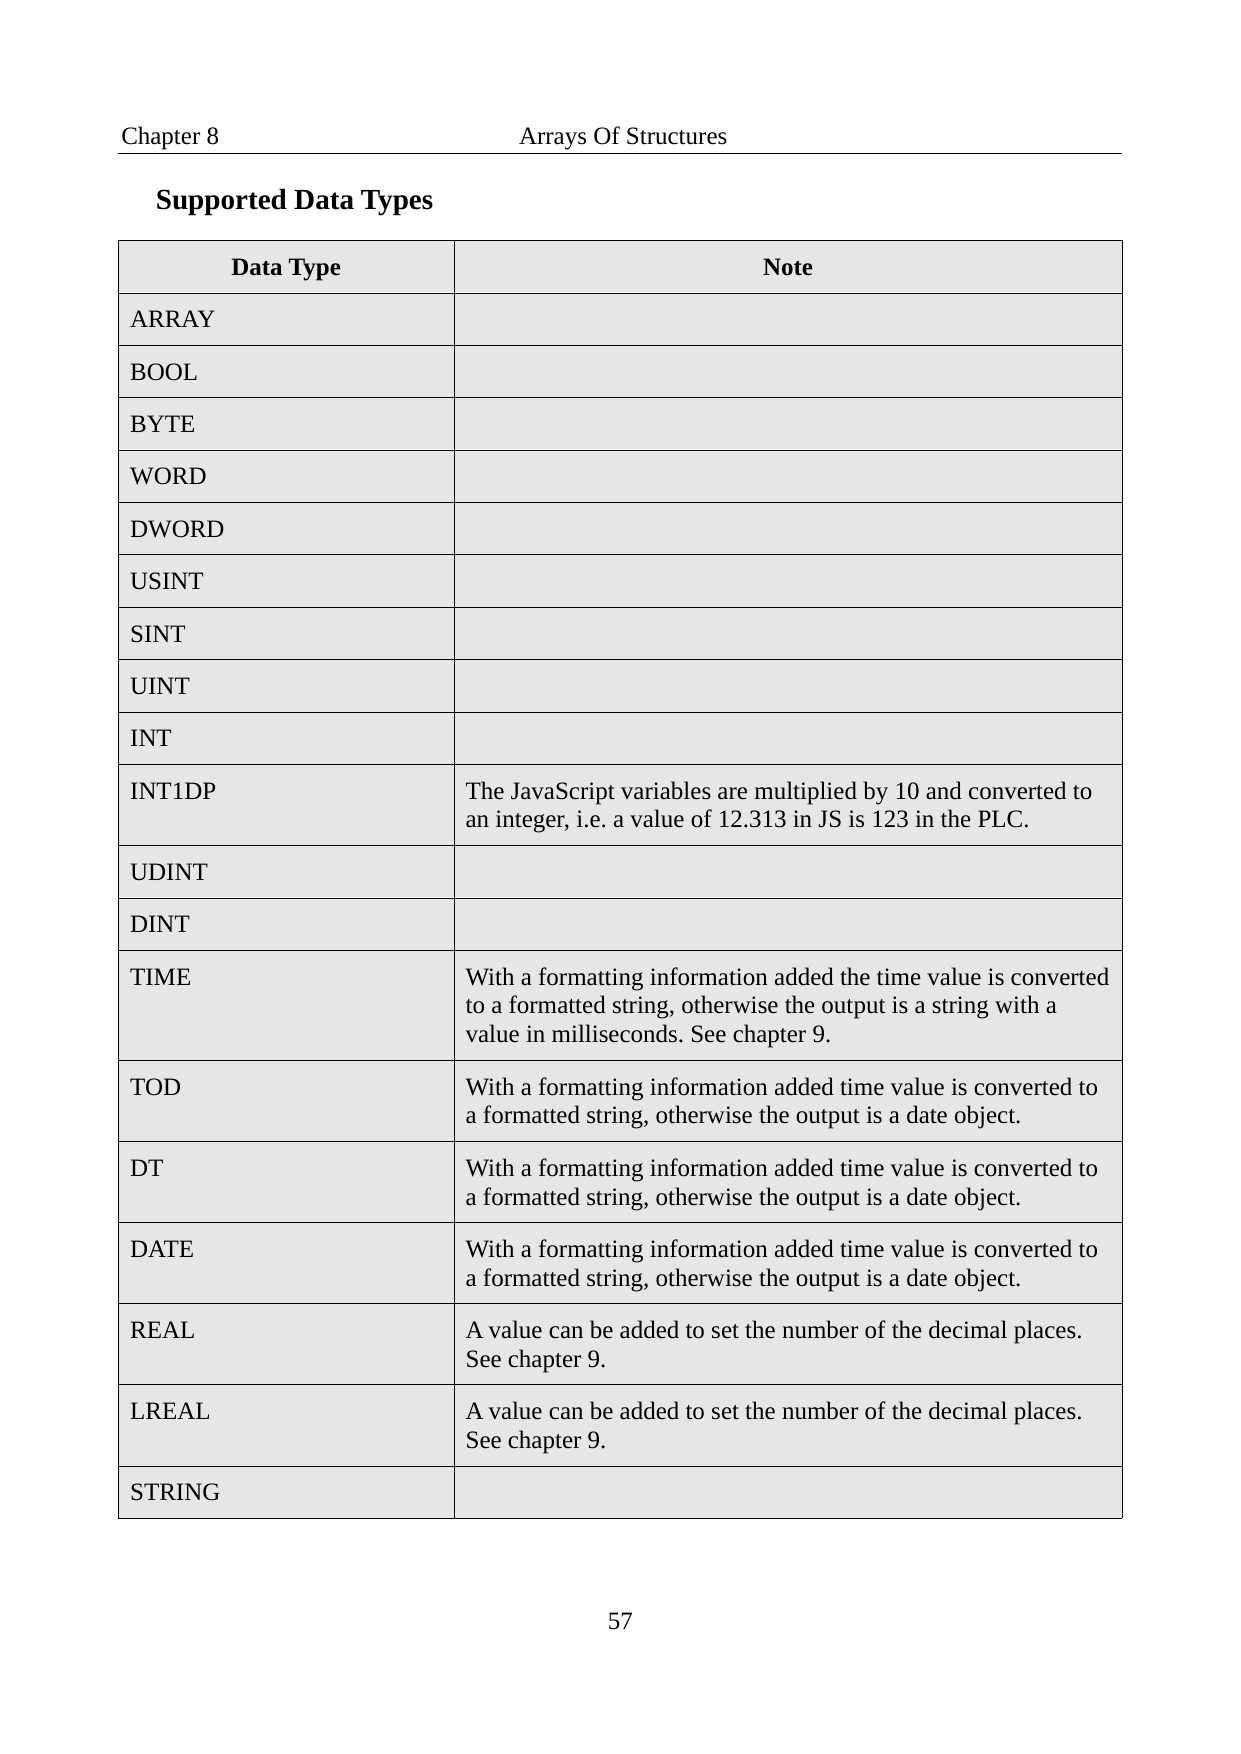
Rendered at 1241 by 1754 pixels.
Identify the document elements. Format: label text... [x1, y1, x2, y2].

table_cell DINT [119, 899, 454, 950]
table_cell UDINT [119, 846, 454, 897]
table_cell DWORD [119, 503, 454, 554]
table_cell A value can be added to set the number of the decimal places. See chapter 9. [455, 1385, 1122, 1466]
table_cell INT [119, 713, 454, 764]
table_cell [455, 608, 1122, 659]
table_cell WORD [119, 451, 454, 502]
table_cell LREAL [119, 1385, 454, 1466]
table_cell SINT [119, 608, 454, 659]
table_cell TOD [119, 1061, 454, 1141]
table_cell [455, 294, 1122, 345]
table_cell With a formatting information added time value is converted to a formatted string, otherwise the output is a date object. [455, 1223, 1122, 1303]
table_cell DATE [119, 1223, 454, 1303]
table_header Note [455, 241, 1122, 292]
table_cell [455, 899, 1122, 950]
table_cell BYTE [119, 398, 454, 449]
table_cell With a formatting information added time value is converted to a formatted string, otherwise the output is a date object. [455, 1061, 1122, 1141]
table_header Data Type [119, 241, 454, 292]
table_cell REAL [119, 1304, 454, 1384]
table_cell BOOL [119, 346, 454, 397]
table_cell [455, 398, 1122, 449]
table_cell TIME [119, 951, 454, 1060]
table_cell [455, 346, 1122, 397]
table_cell With a formatting information added the time value is converted to a formatted string, otherwise the output is a string with a value in milliseconds. See chapter 9. [455, 951, 1122, 1060]
subtitle Supported Data Types [156, 182, 1122, 216]
table_cell ARRAY [119, 294, 454, 345]
table_cell DT [119, 1142, 454, 1222]
table_cell [455, 451, 1122, 502]
table_cell [455, 1467, 1122, 1518]
table_cell [455, 555, 1122, 607]
table_cell STRING [119, 1467, 454, 1518]
table_cell UINT [119, 660, 454, 712]
table_cell [455, 660, 1122, 712]
table_cell USINT [119, 555, 454, 607]
table_cell INT1DP [119, 765, 454, 845]
table_cell With a formatting information added time value is converted to a formatted string, otherwise the output is a date object. [455, 1142, 1122, 1222]
table_cell [455, 846, 1122, 897]
table_cell A value can be added to set the number of the decimal places. See chapter 9. [455, 1304, 1122, 1384]
table_cell [455, 503, 1122, 554]
table_cell The JavaScript variables are multiplied by 10 and converted to an integer, i.e. a value of 12.313 in JS is 123 in the PLC. [455, 765, 1122, 845]
table_cell [455, 713, 1122, 764]
